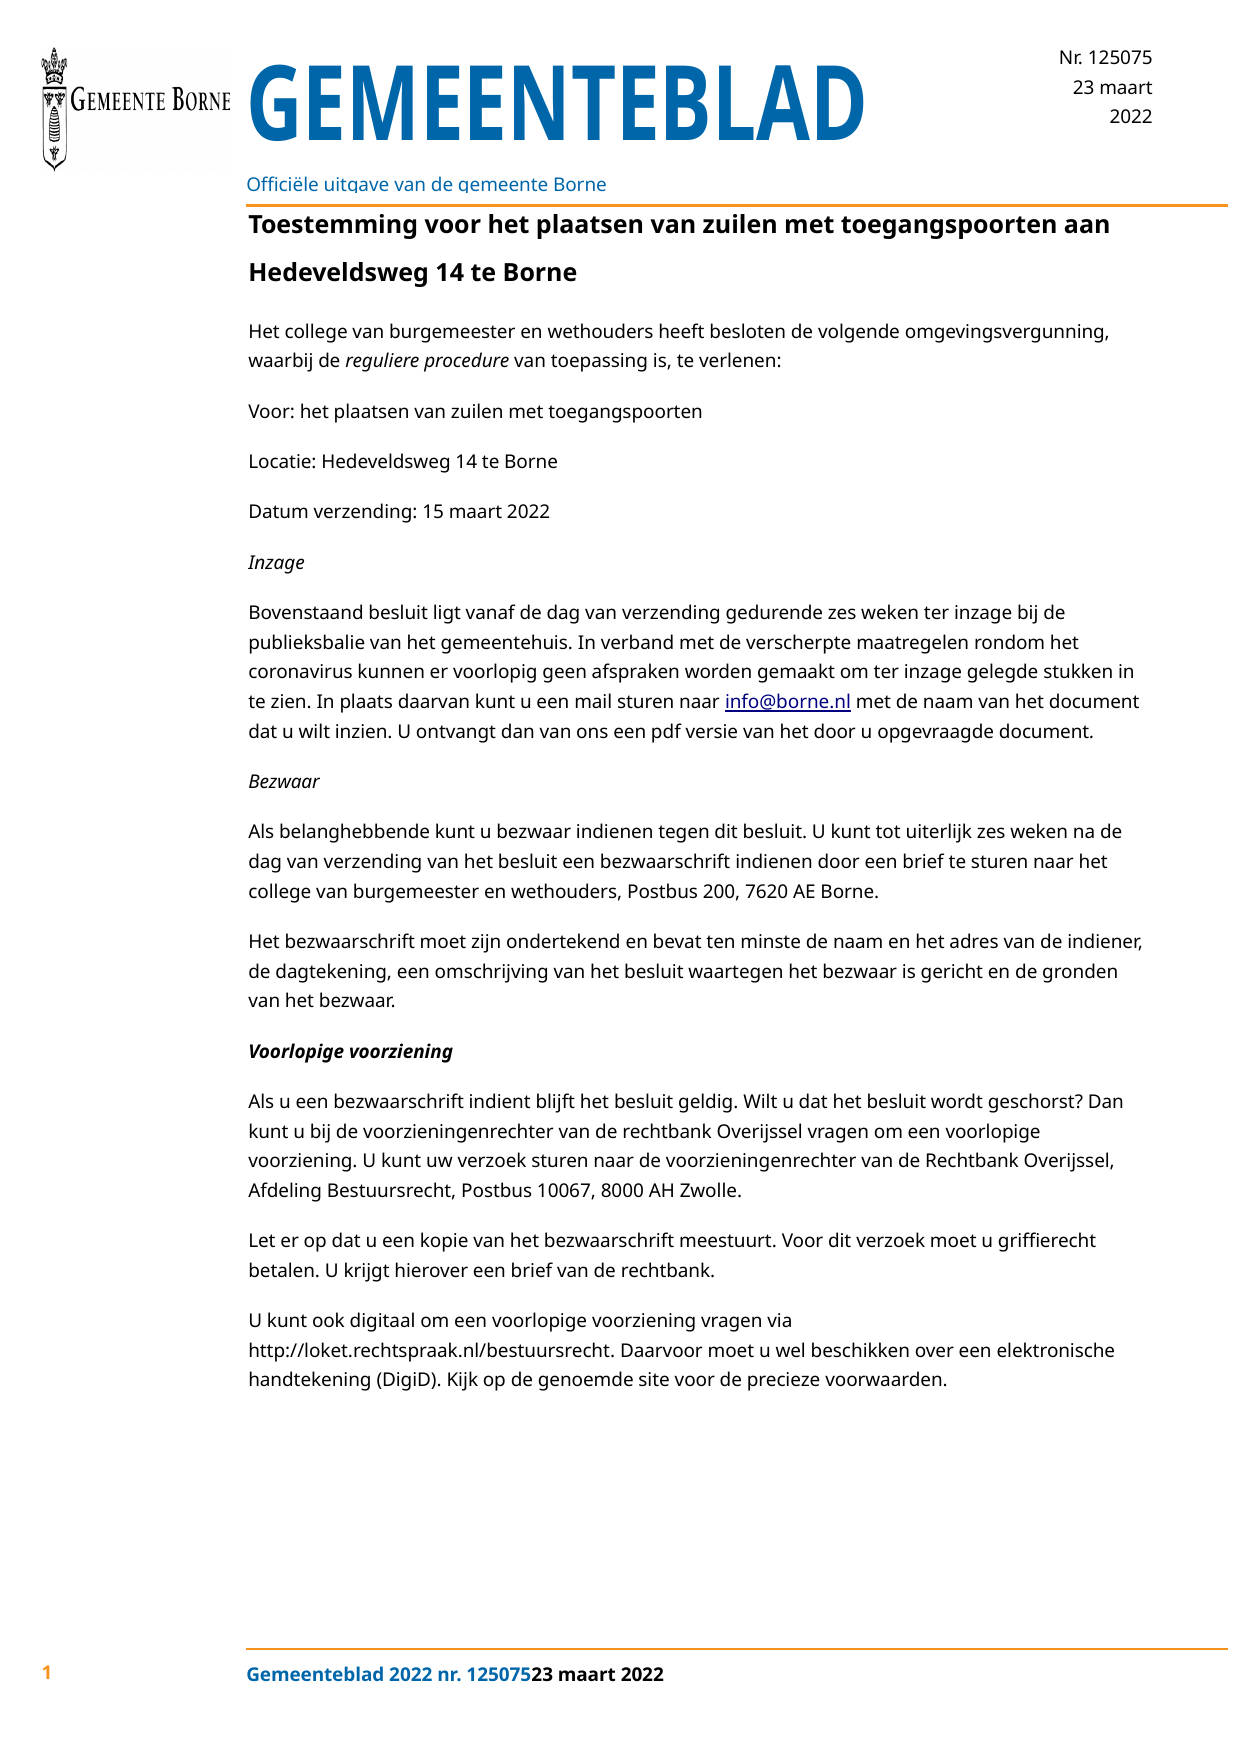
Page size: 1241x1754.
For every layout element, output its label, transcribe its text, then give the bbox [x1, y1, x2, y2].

text Als belanghebbende kunt u bezwaar indienen tegen dit besluit. U kunt tot uiterlijk zes weken na de dag van verzending van het besluit een bezwaarschrift indienen door een brief te sturen naar het college van burgemeester en wethouders, Postbus 200, 7620 AE Borne. [248, 819, 1152, 904]
text Bezwaar [248, 768, 1152, 794]
picture [41, 47, 231, 172]
text Bovenstaand besluit ligt vanaf de dag van verzending gedurende zes weken ter inzage bij de publieksbalie van het gemeentehuis. In verband met de verscherpte maatregelen rondom het coronavirus kunnen er voorlopig geen afspraken worden gemaakt om ter inzage gelegde stukken in te zien. In plaats daarvan kunt u een mail sturen naar info@borne.nl met de naam van het document dat u wilt inzien. U ontvangt dan van ons een pdf versie van het door u opgevraagde document. [248, 599, 1152, 744]
text Het college van burgemeester en wethouders heeft besloten de volgende omgevingsvergunning, waarbij de reguliere procedure van toepassing is, te verlenen: [248, 318, 1152, 373]
text Datum verzending: 15 maart 2022 [248, 499, 1152, 524]
text U kunt ook digitaal om een voorlopige voorziening vragen via http://loket.rechtspraak.nl/bestuursrecht. Daarvoor moet u wel beschikken over een elektronische handtekening (DigiD). Kijk op de genoemde site voor de precieze voorwaarden. [248, 1307, 1152, 1392]
text Let er op dat u een kopie van het bezwaarschrift meestuurt. Voor dit verzoek moet u griffierecht betalen. U krijgt hierover een brief van de rechtbank. [248, 1227, 1152, 1283]
text Als u een bezwaarschrift indient blijft het besluit geldig. Wilt u dat het besluit wordt geschorst? Dan kunt u bij de voorzieningenrechter van de rechtbank Overijssel vragen om een voorlopige voorziening. U kunt uw verzoek sturen naar de voorzieningenrechter van de Rechtbank Overijssel, Afdeling Bestuursrecht, Postbus 10067, 8000 AH Zwolle. [248, 1088, 1152, 1203]
text Inzage [248, 549, 1152, 575]
text Toestemming voor het plaatsen van zuilen met toegangspoorten aan Hedeveldsweg 14 te Borne [248, 207, 1152, 288]
text Voor: het plaatsen van zuilen met toegangspoorten [248, 398, 1152, 424]
text Voorlopige voorziening [248, 1038, 1152, 1064]
text Het bezwaarschrift moet zijn ondertekend en bevat ten minste de naam en het adres van de indiener, de dagtekening, een omschrijving van het besluit waartegen het bezwaar is gericht en de gronden van het bezwaar. [248, 928, 1152, 1013]
text Locatie: Hedeveldsweg 14 te Borne [248, 448, 1152, 474]
